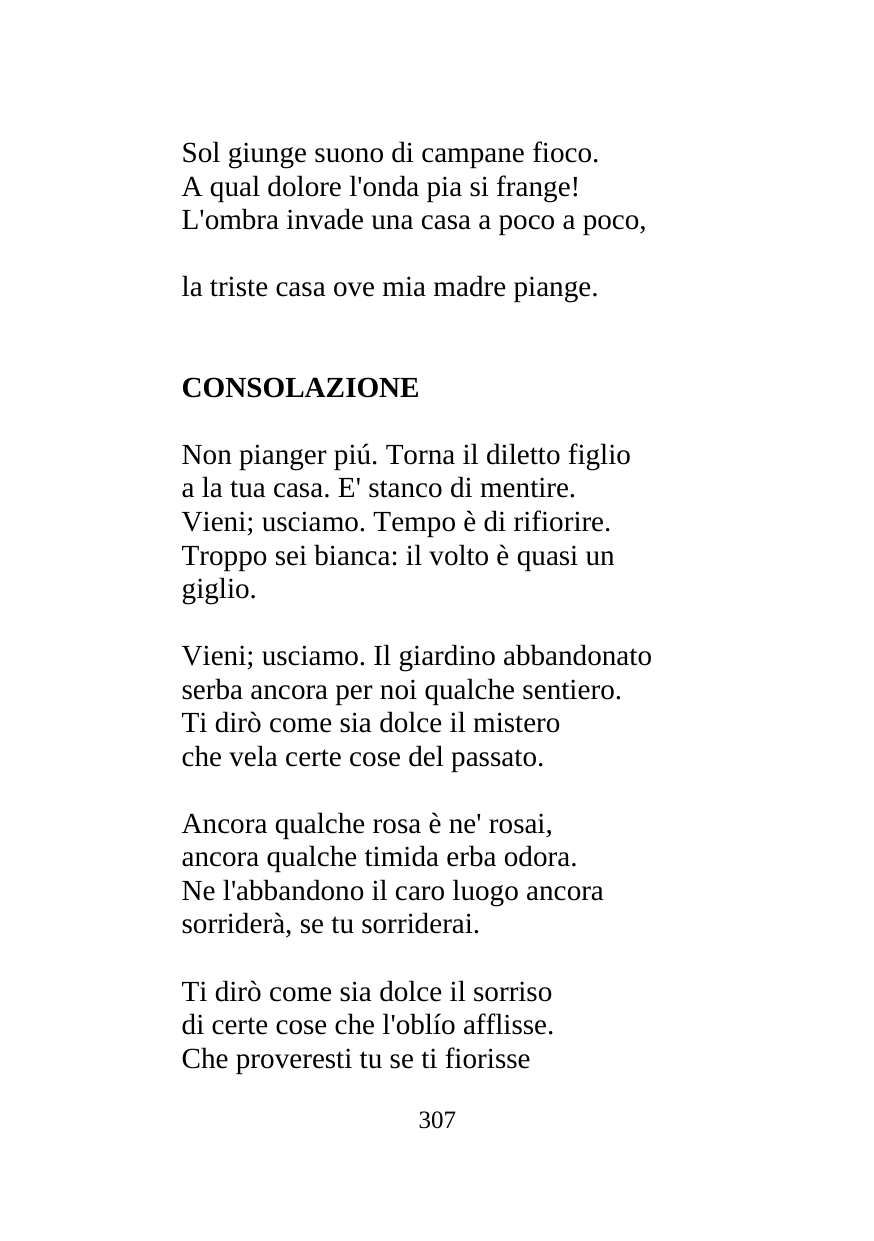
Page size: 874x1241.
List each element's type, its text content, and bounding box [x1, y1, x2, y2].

text Sol giunge suono di campane fioco. [181, 135, 693, 169]
text a la tua casa. E' stanco di mentire. [181, 471, 693, 504]
text la triste casa ove mia madre piange. [181, 269, 693, 303]
text che vela certe cose del passato. [181, 739, 693, 772]
text di certe cose che l'oblío afflisse. [181, 1007, 693, 1041]
text CONSOLAZIONE [181, 370, 618, 403]
text Ti dirò come sia dolce il mistero [181, 705, 693, 739]
text A qual dolore l'onda pia si frange! [181, 169, 693, 202]
text Ne l'abbandono il caro luogo ancora [181, 873, 693, 907]
text L'ombra invade una casa a poco a poco, [181, 202, 693, 236]
text Troppo sei bianca: il volto è quasi un giglio. [181, 538, 693, 605]
text Vieni; usciamo. Tempo è di rifiorire. [181, 504, 693, 538]
text serba ancora per noi qualche sentiero. [181, 672, 693, 705]
text sorriderà, se tu sorriderai. [181, 907, 693, 940]
text Non pianger piú. Torna il diletto figlio [181, 437, 693, 471]
text Che proveresti tu se ti fiorisse [181, 1041, 693, 1074]
text Ti dirò come sia dolce il sorriso [181, 974, 693, 1007]
text Vieni; usciamo. Il giardino abbandonato [181, 638, 693, 672]
text Ancora qualche rosa è ne' rosai, [181, 806, 693, 839]
text ancora qualche timida erba odora. [181, 839, 693, 873]
